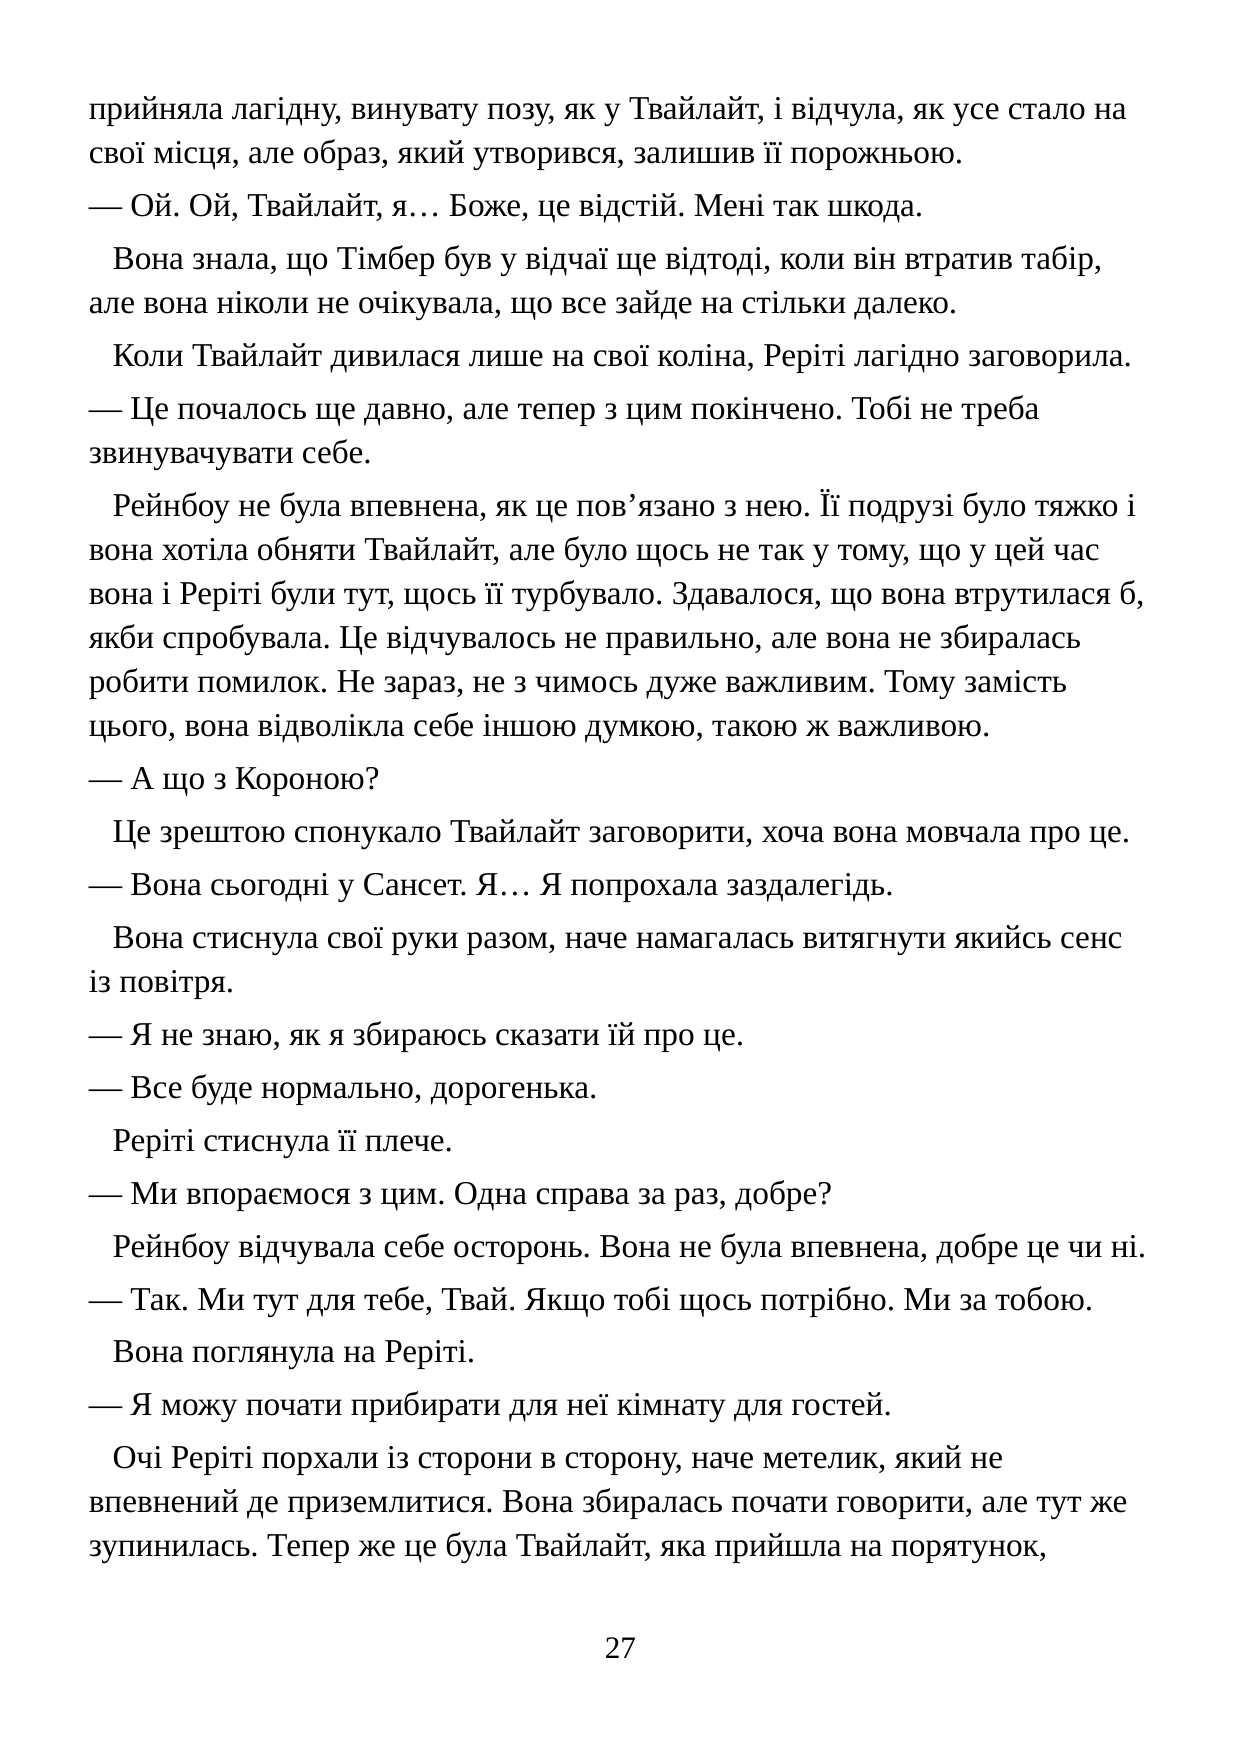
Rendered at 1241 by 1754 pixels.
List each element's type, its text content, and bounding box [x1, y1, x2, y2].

text — Я можу почати прибирати для неї кімнату для гостей. [88, 1385, 1152, 1423]
text — Це почалось ще давно, але тепер з цим покінчено. Тобі не треба звинувачувати себе. [88, 388, 1152, 471]
text Вона стиснула свої руки разом, наче намагалась витягнути якийсь сенс із повітря. [88, 917, 1152, 1000]
text — Ой. Ой, Твайлайт, я… Боже, це відстій. Мені так шкода. [88, 186, 1152, 224]
text Коли Твайлайт дивилася лише на свої коліна, Реріті лагідно заговорила. [88, 335, 1152, 374]
text Вона знала, що Тімбер був у відчаї ще відтоді, коли він втратив табір, але вона ніколи не очікувала, що все зайде на стільки далеко. [88, 238, 1152, 321]
text Рейнбоу не була впевнена, як це пов’язано з нею. Її подрузі було тяжко і вона хотіла обняти Твайлайт, але було щось не так у тому, що у цей час вона і Реріті були тут, щось її турбувало. Здавалося, що вона втрутилася б, якби спробувала. Це відчувалось не правильно, але вона не збиралась робити помилок. Не зараз, не з чимось дуже важливим. Тому замість цього, вона відволікла себе іншою думкою, такою ж важливою. [88, 485, 1152, 744]
text Рейнбоу відчувала себе осторонь. Вона не була впевнена, добре це чи ні. [88, 1226, 1152, 1264]
text Очі Реріті порхали із сторони в сторону, наче метелик, який не впевнений де приземлитися. Вона збиралась почати говорити, але тут же зупинилась. Тепер же це була Твайлайт, яка прийшла на порятунок, [88, 1438, 1152, 1564]
text — А що з Короною? [88, 758, 1152, 797]
text прийняла лагідну, винувату позу, як у Твайлайт, і відчула, як усе стало на свої місця, але образ, який утворився, залишив її порожньою. [88, 88, 1152, 171]
text — Вона сьогодні у Сансет. Я… Я попрохала заздалегідь. [88, 864, 1152, 903]
text — Все буде нормально, дорогенька. [88, 1067, 1152, 1106]
text Вона поглянула на Реріті. [88, 1332, 1152, 1370]
text Це зрештою спонукало Твайлайт заговорити, хоча вона мовчала про це. [88, 811, 1152, 850]
text — Я не знаю, як я збираюсь сказати їй про це. [88, 1014, 1152, 1053]
text — Так. Ми тут для тебе, Твай. Якщо тобі щось потрібно. Ми за тобою. [88, 1279, 1152, 1317]
text — Ми впораємося з цим. Одна справа за раз, добре? [88, 1173, 1152, 1211]
text Реріті стиснула її плече. [88, 1120, 1152, 1158]
